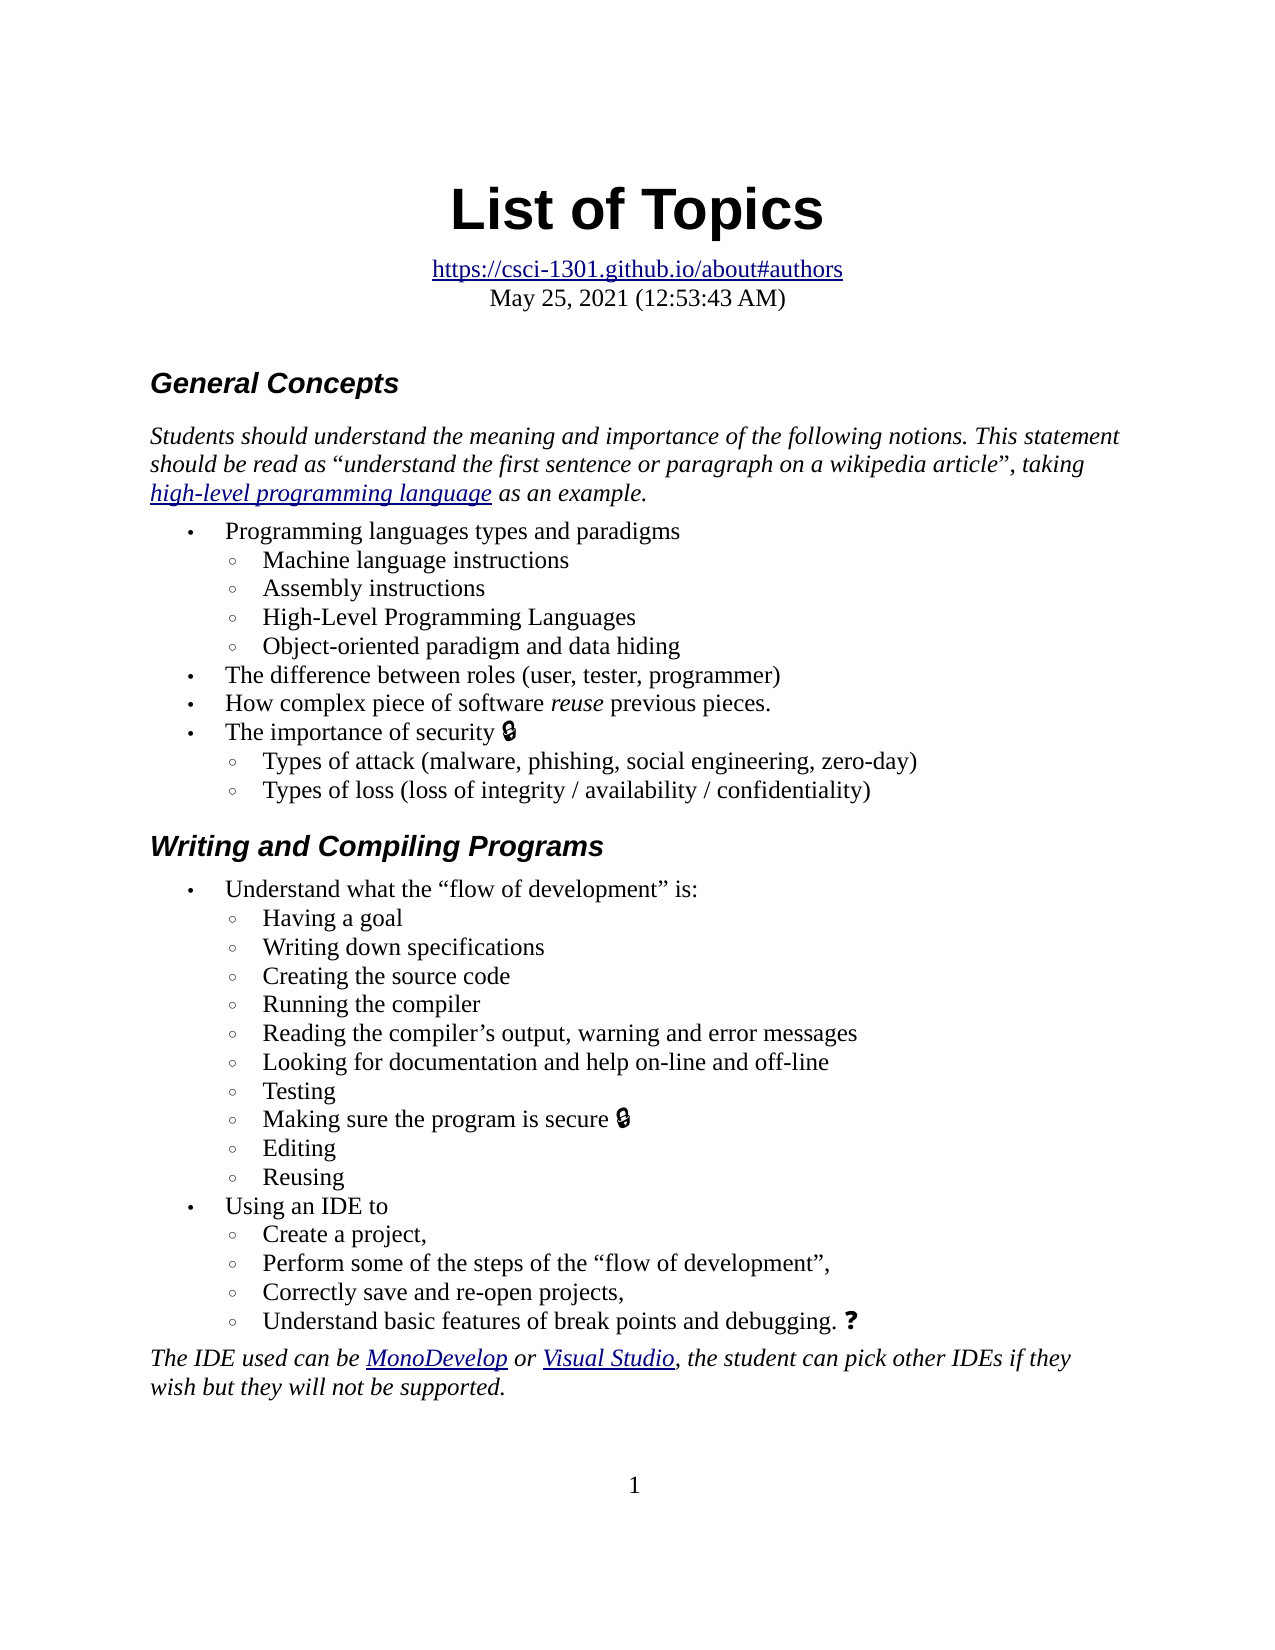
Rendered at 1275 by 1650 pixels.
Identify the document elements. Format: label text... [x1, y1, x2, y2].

list Create a project, [225, 1219, 1125, 1248]
list How complex piece of software reuse previous pieces. [187, 688, 1125, 717]
list Assembly instructions [225, 573, 1125, 602]
list Having a goal [225, 903, 1125, 932]
list Looking for documentation and help on-line and off-line [225, 1047, 1125, 1076]
list Types of attack (malware, phishing, social engineering, zero-day) [225, 746, 1125, 775]
list Reusing [225, 1162, 1125, 1191]
text The IDE used can be MonoDevelop or Visual Studio, the student can pick other IDEs if they wish but they will not be supported. [150, 1343, 1125, 1401]
list Creating the source code [225, 961, 1125, 989]
text May 25, 2021 (12:53:43 AM) [150, 283, 1125, 312]
list Machine language instructions [225, 545, 1125, 573]
text https://csci-1301.github.io/about#authors [150, 254, 1125, 283]
list Object-oriented paradigm and data hiding [225, 631, 1125, 660]
text Students should understand the meaning and importance of the following notions. This statement should be read as “understand the first sentence or paragraph on a wikipedia article”, taking high-level programming language as an example. [150, 421, 1125, 507]
list The difference between roles (user, tester, programmer) [187, 660, 1125, 688]
subtitle Writing and Compiling Programs [150, 828, 1125, 862]
list Correctly save and re-open projects, [225, 1277, 1125, 1306]
list Types of loss (loss of integrity / availability / confidentiality) [225, 775, 1125, 803]
list Running the compiler [225, 989, 1125, 1018]
list Reading the compiler’s output, warning and error messages [225, 1018, 1125, 1047]
list Testing [225, 1076, 1125, 1104]
list The importance of security 🔒 [187, 717, 1125, 746]
list Understand what the “flow of development” is: [187, 874, 1125, 903]
list Understand basic features of break points and debugging. ❓ [225, 1306, 1125, 1334]
list Writing down specifications [225, 932, 1125, 961]
list Editing [225, 1133, 1125, 1162]
list Programming languages types and paradigms [187, 516, 1125, 545]
list Perform some of the steps of the “flow of development”, [225, 1248, 1125, 1277]
subtitle General Concepts [150, 366, 1125, 399]
list High-Level Programming Languages [225, 602, 1125, 631]
list Using an IDE to [187, 1191, 1125, 1219]
list Making sure the program is secure 🔒 [225, 1104, 1125, 1133]
title List of Topics [150, 175, 1125, 242]
